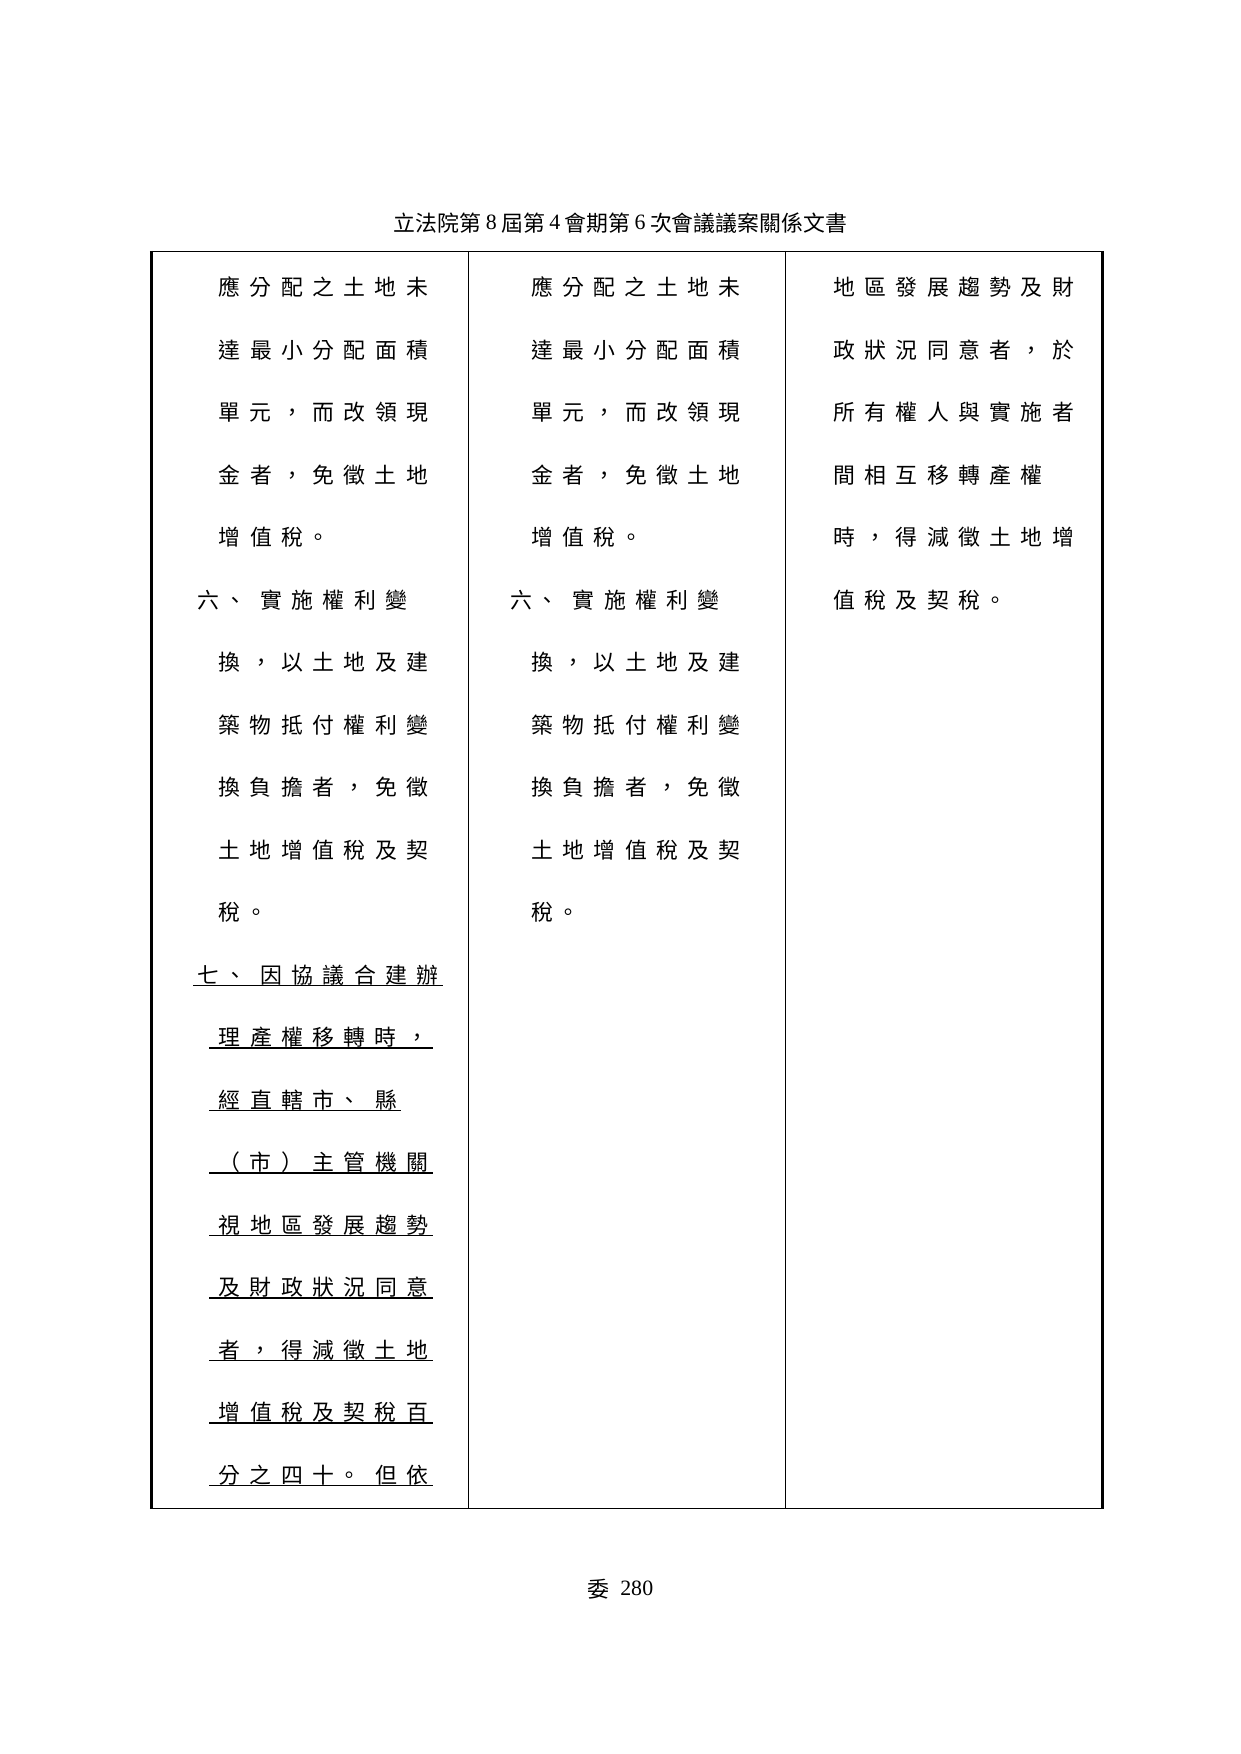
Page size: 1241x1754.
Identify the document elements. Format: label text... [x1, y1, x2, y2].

table_cell 應分配之土地未達最小分配面積單元，而改領現金者，免徵土地增值稅。 六、實施權利變換，以土地及建築物抵付權利變換負擔者，免徵土地增值稅及契稅。 七、因協議合建辦理產權移轉時，經直轄市、縣（市）主管機關視地區發展趨勢及財政狀況同意者，得減徵土地增值稅及契稅百分之四十。但依 [153, 252, 468, 1508]
table_cell 應分配之土地未達最小分配面積單元，而改領現金者，免徵土地增值稅。 六、實施權利變換，以土地及建築物抵付權利變換負擔者，免徵土地增值稅及契稅。 [469, 252, 785, 1508]
table_cell 地區發展趨勢及財政狀況同意者，於所有權人與實施者間相互移轉產權時，得減徵土地增值稅及契稅。 [786, 252, 1101, 1508]
